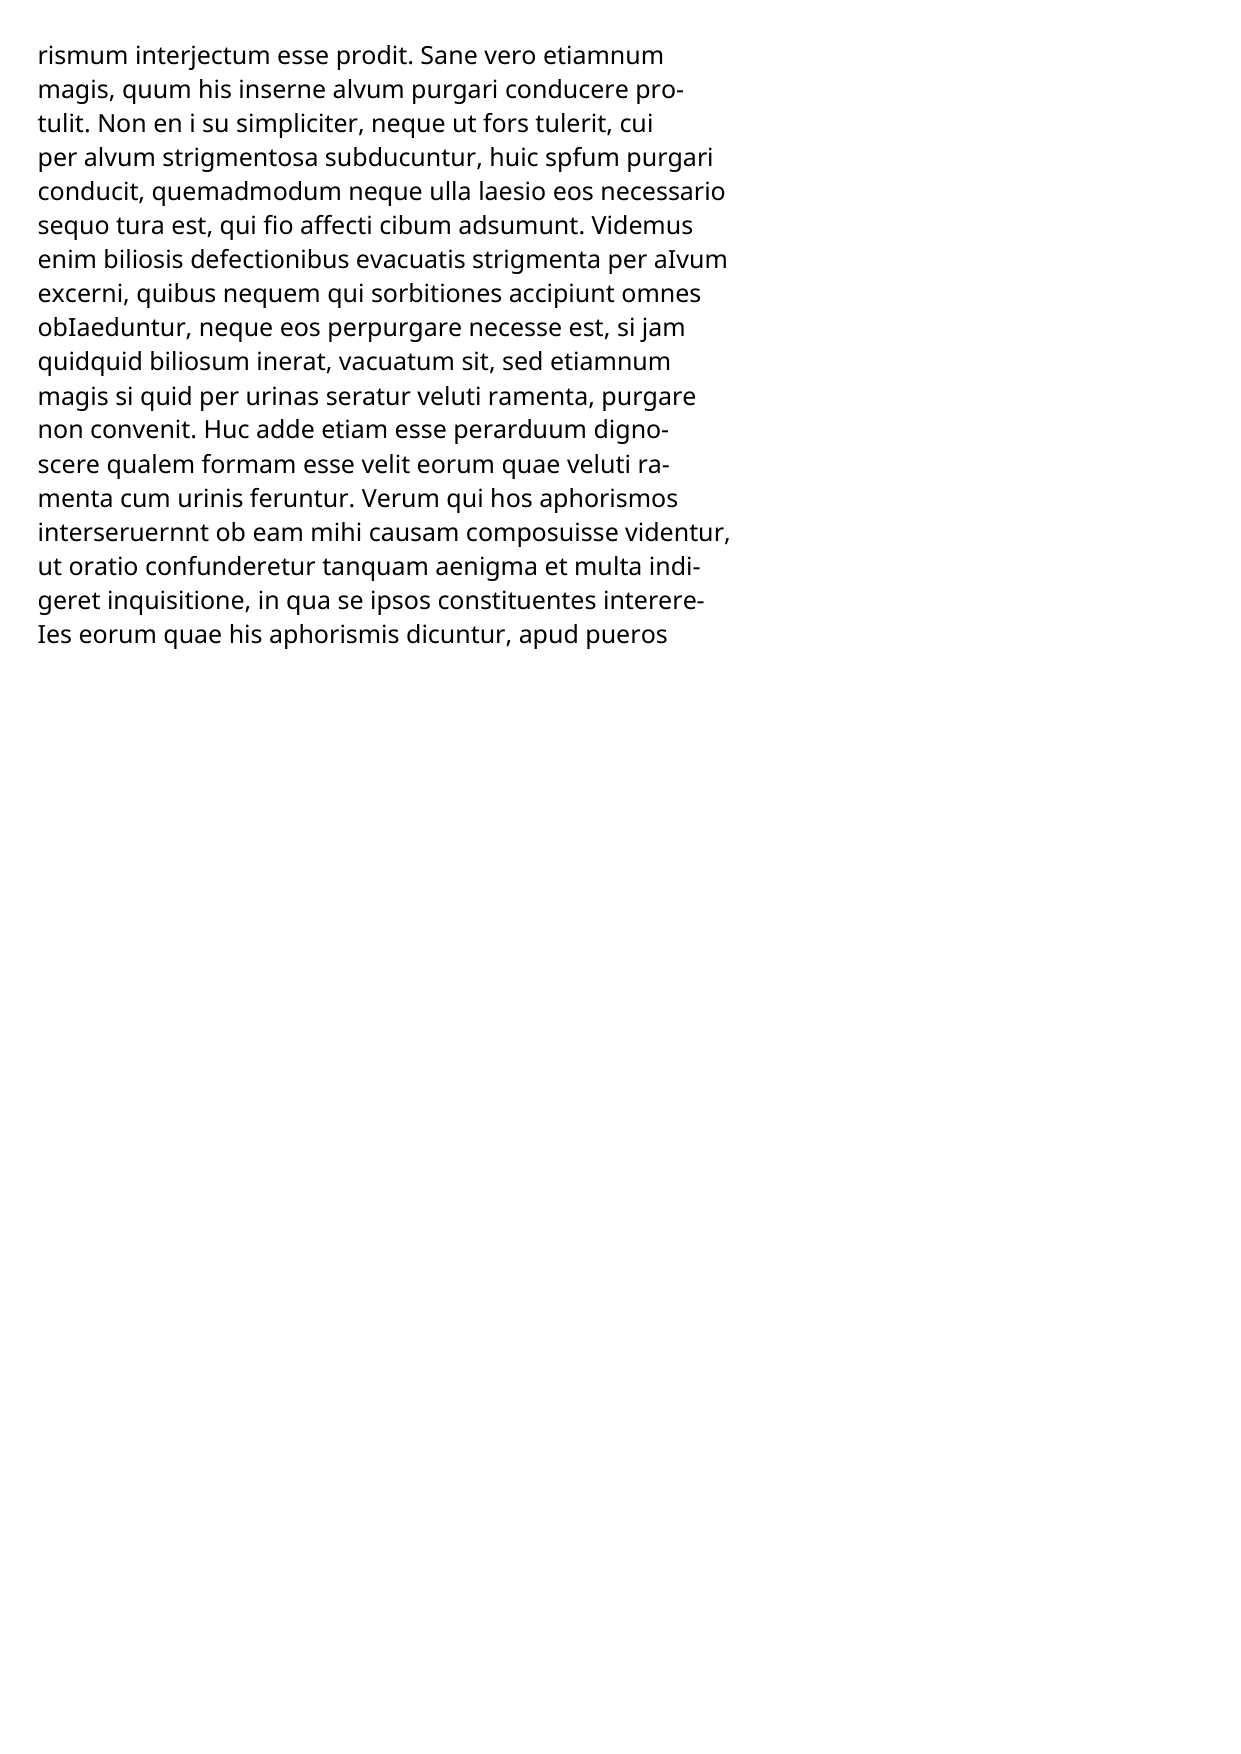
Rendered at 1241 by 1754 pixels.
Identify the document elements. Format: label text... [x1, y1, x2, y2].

text rismum interjectum esse prodit. Sane vero etiamnum magis, quum his inserne alvum purgari conducere pro- tulit. Non en i su simpliciter, neque ut fors tulerit, cui per alvum strigmentosa subducuntur, huic spfum purgari conducit, quemadmodum neque ulla laesio eos necessario sequo tura est, qui fio affecti cibum adsumunt. Videmus enim biliosis defectionibus evacuatis strigmenta per aIvum excerni, quibus nequem qui sorbitiones accipiunt omnes obIaeduntur, neque eos perpurgare necesse est, si jam quidquid biliosum inerat, vacuatum sit, sed etiamnum magis si quid per urinas seratur veluti ramenta, purgare non convenit. Huc adde etiam esse perarduum digno- scere qualem formam esse velit eorum quae veluti ra- menta cum urinis feruntur. Verum qui hos aphorismos interseruernnt ob eam mihi causam composuisse videntur, ut oratio confunderetur tanquam aenigma et multa indi- geret inquisitione, in qua se ipsos constituentes interere- Ies eorum quae his aphorismis dicuntur, apud pueros [37, 37, 1203, 651]
